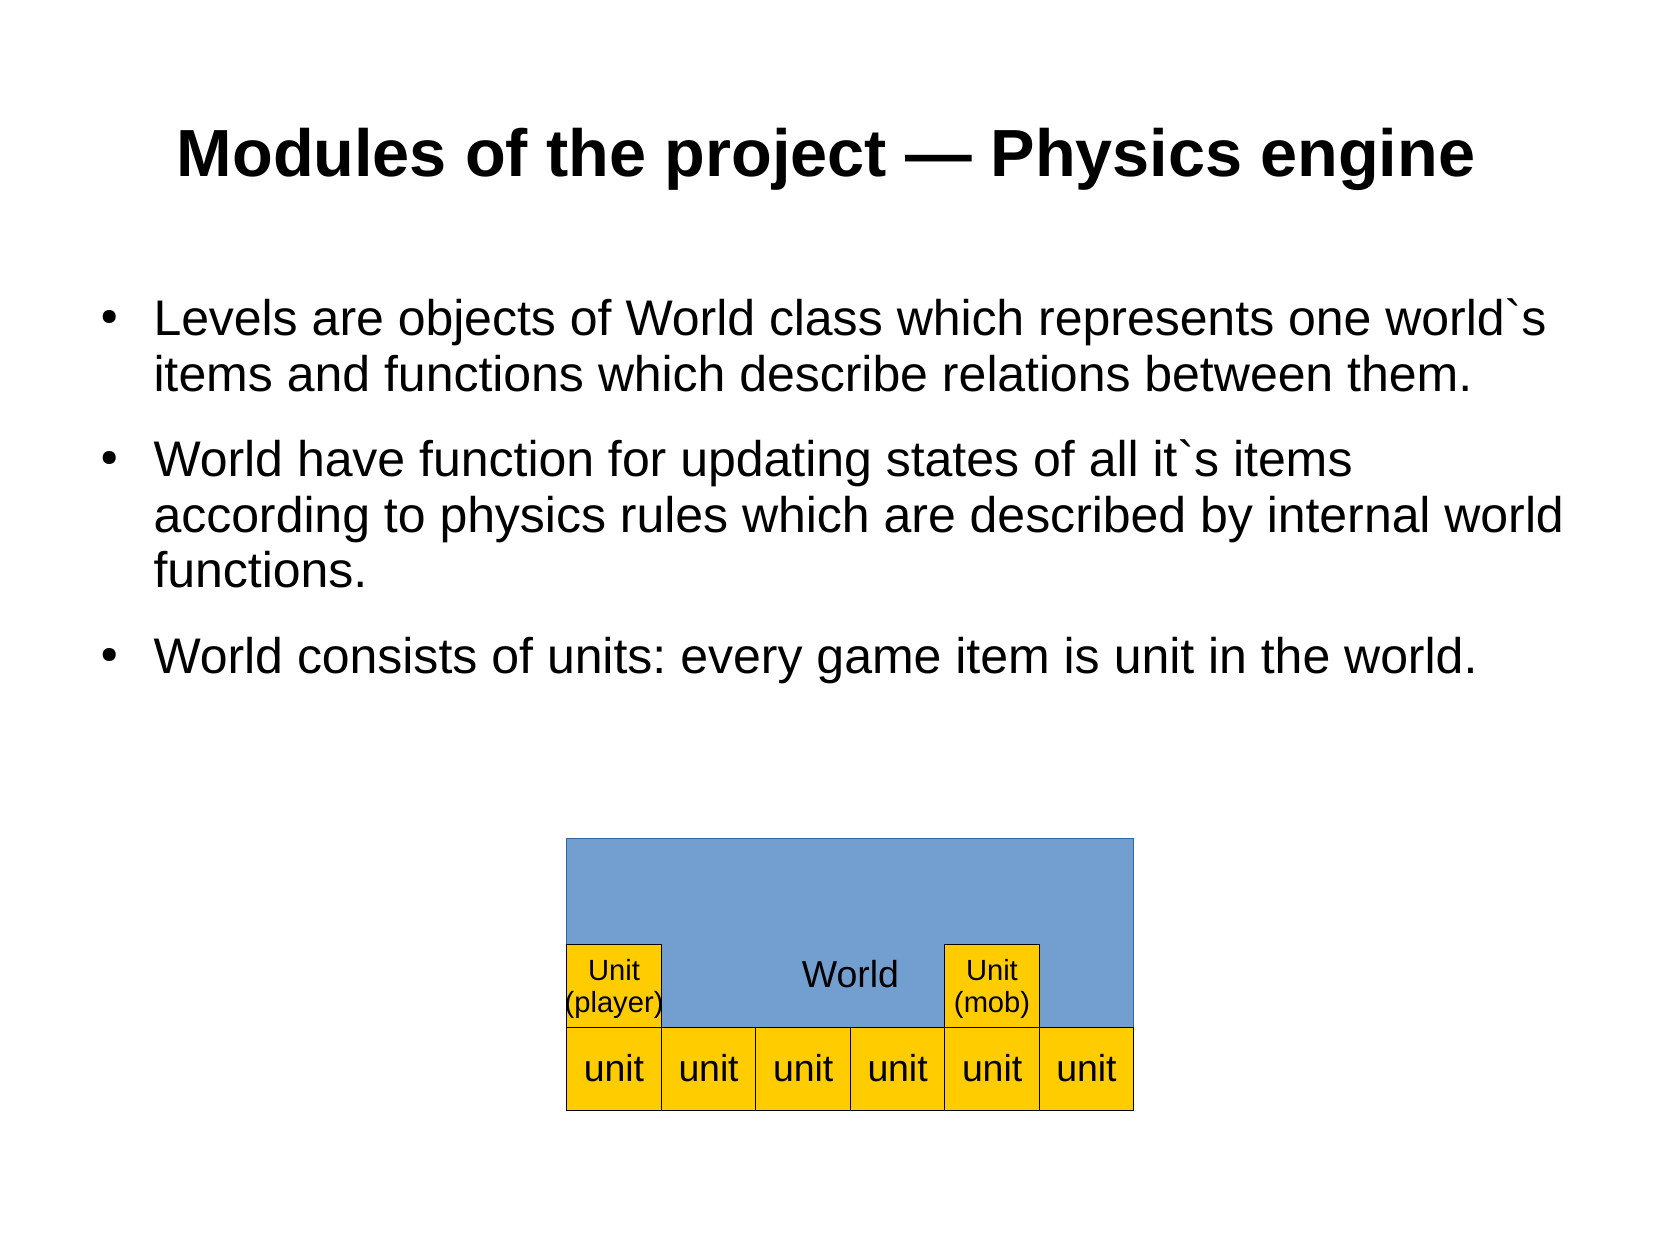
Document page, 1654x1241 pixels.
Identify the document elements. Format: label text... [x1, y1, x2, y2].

text_box Unit (mob) [944, 944, 1040, 1028]
text_box unit [1039, 1027, 1134, 1111]
text_box unit [566, 1028, 661, 1111]
text_box World [566, 838, 1134, 1027]
title Modules of the project — Physics engine [82, 49, 1571, 257]
text_box Unit (player) [566, 944, 662, 1028]
list Levels are objects of World class which represents one world`s items and functions which describe relations between them. World have function for updating states of all it`s items according to physics rules which are described by internal world functions. World consists of units: every game item is unit in the world. [82, 290, 1571, 733]
text_box unit [850, 1027, 944, 1111]
text_box unit [755, 1027, 850, 1111]
text_box unit [661, 1027, 755, 1111]
text_box unit [944, 1028, 1039, 1111]
